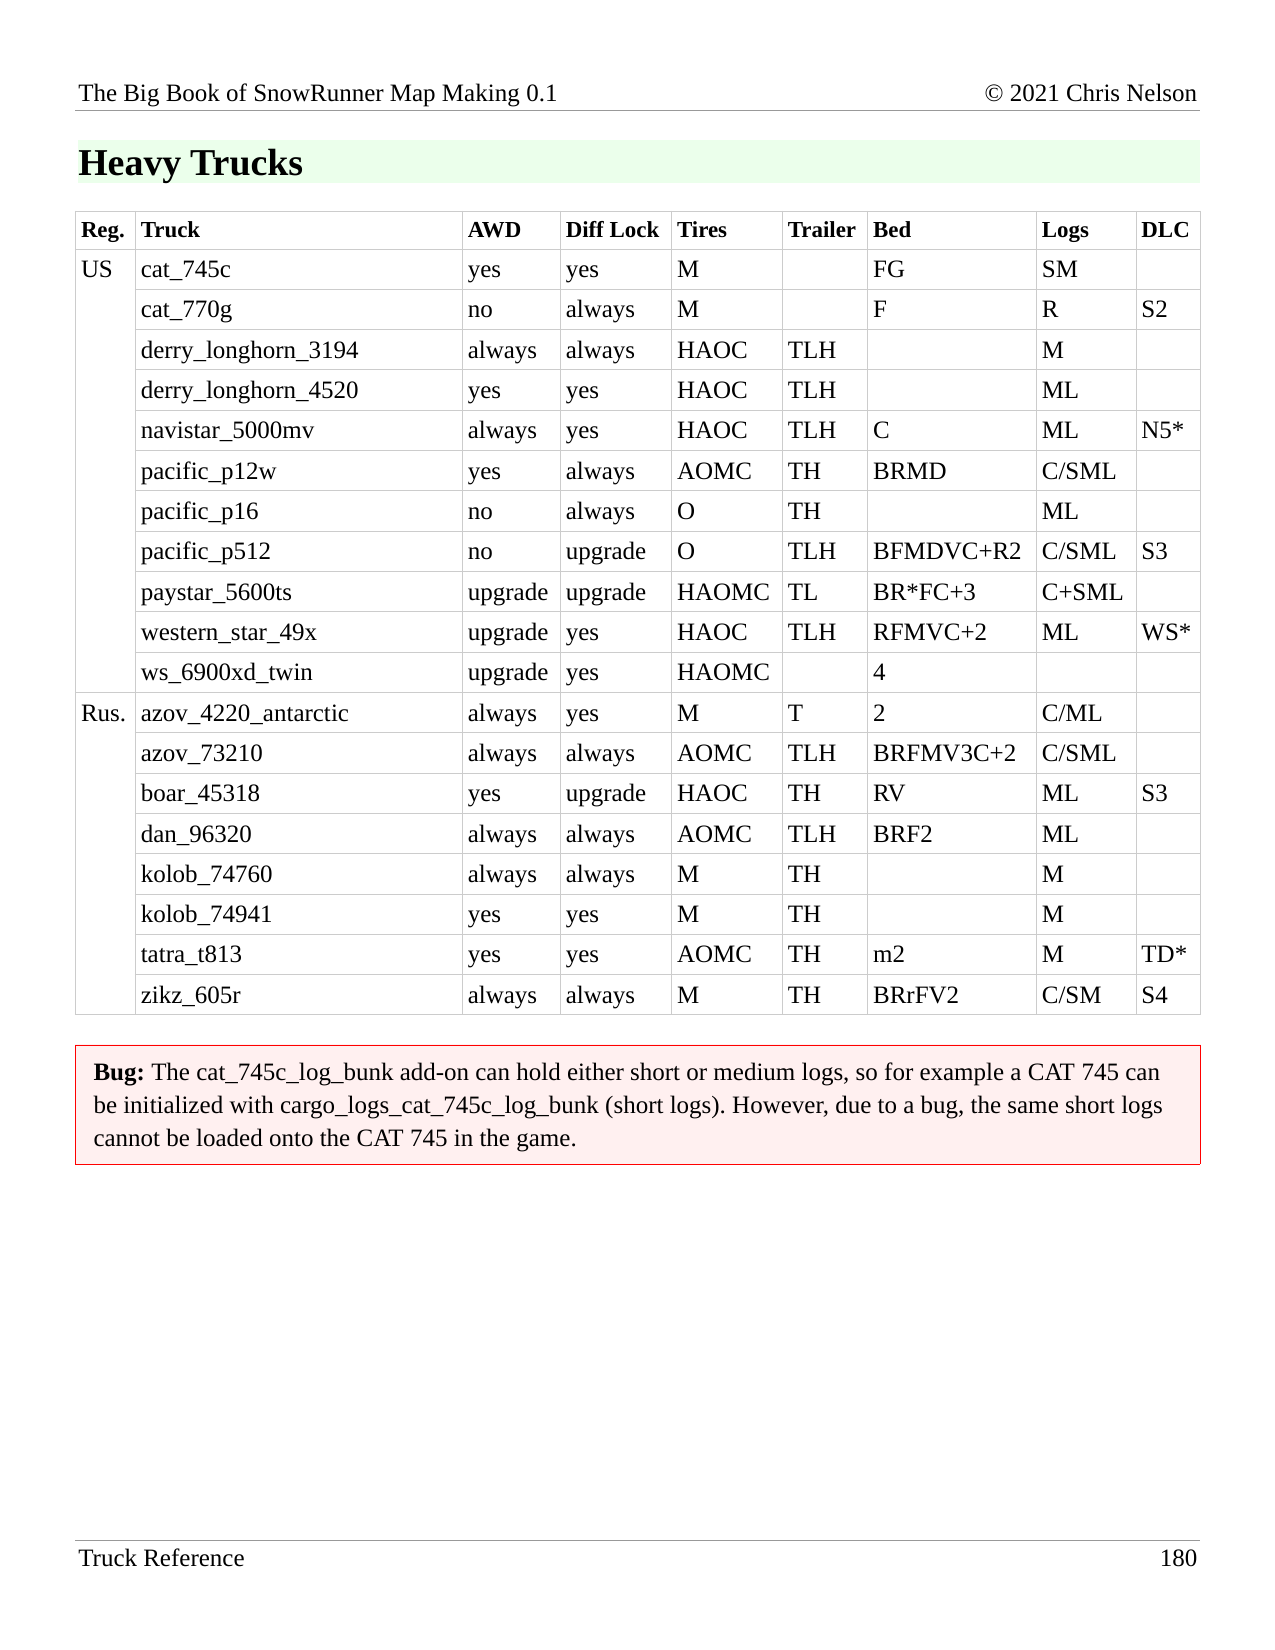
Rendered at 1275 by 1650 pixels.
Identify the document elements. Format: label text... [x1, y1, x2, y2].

table_cell [76, 611, 135, 652]
table_cell [76, 531, 135, 571]
table_cell ML [1037, 612, 1136, 652]
table_cell ws_6900xd_twin [136, 653, 462, 692]
table_cell TLH [783, 814, 867, 853]
table_cell yes [561, 895, 671, 934]
table_cell [1137, 814, 1200, 853]
table_cell [1137, 895, 1200, 934]
table_cell always [463, 733, 560, 772]
table_cell [783, 653, 867, 692]
table_cell TH [783, 854, 867, 893]
table_cell upgrade [561, 532, 671, 571]
table_cell M [672, 250, 782, 289]
table_cell S3 [1137, 774, 1200, 813]
table_cell yes [561, 653, 671, 692]
table_cell O [672, 532, 782, 571]
table_cell [1137, 693, 1200, 732]
table_cell cat_745c [136, 250, 462, 289]
table_cell F [868, 290, 1036, 329]
table_cell [76, 773, 135, 813]
table_cell C/SML [1037, 532, 1136, 571]
table_cell BFMDVC+R2 [868, 532, 1036, 571]
table_cell C [868, 411, 1036, 450]
table_cell HAOC [672, 370, 782, 410]
table_cell AOMC [672, 733, 782, 772]
table_cell derry_longhorn_4520 [136, 370, 462, 410]
table_cell boar_45318 [136, 774, 462, 813]
subtitle Heavy Trucks [78, 140, 1200, 183]
table_cell ML [1037, 491, 1136, 531]
table_cell C/SM [1037, 975, 1136, 1014]
table_cell FG [868, 250, 1036, 289]
table_cell HAOC [672, 411, 782, 450]
table_cell [1137, 451, 1200, 490]
table_header DLC [1137, 212, 1200, 248]
table_header AWD [463, 212, 560, 248]
table_cell AOMC [672, 814, 782, 853]
table_cell TH [783, 895, 867, 934]
table_cell [868, 491, 1036, 531]
table_cell TLH [783, 733, 867, 772]
table_cell M [672, 693, 782, 732]
table_cell kolob_74760 [136, 854, 462, 893]
table_cell [76, 934, 135, 974]
table_cell BRFMV3C+2 [868, 733, 1036, 772]
table_cell RV [868, 774, 1036, 813]
table_cell T [783, 693, 867, 732]
table_cell [783, 250, 867, 289]
table_cell paystar_5600ts [136, 572, 462, 611]
table_cell [76, 369, 135, 410]
table_cell S4 [1137, 975, 1200, 1014]
table_cell [76, 652, 135, 692]
table_cell AOMC [672, 935, 782, 974]
table_cell ML [1037, 774, 1136, 813]
table_cell M [672, 895, 782, 934]
table_cell TLH [783, 411, 867, 450]
table_cell WS* [1137, 612, 1200, 652]
table_cell [76, 490, 135, 531]
table_cell M [672, 975, 782, 1014]
table_cell zikz_605r [136, 975, 462, 1014]
table_cell M [672, 854, 782, 893]
table_cell always [561, 975, 671, 1014]
table_cell navistar_5000mv [136, 411, 462, 450]
table_header Diff Lock [561, 212, 671, 248]
table_cell HAOC [672, 774, 782, 813]
table_cell [76, 450, 135, 490]
table_cell yes [561, 935, 671, 974]
table_cell C/ML [1037, 693, 1136, 732]
table_cell S2 [1137, 290, 1200, 329]
table_cell azov_73210 [136, 733, 462, 772]
table_cell azov_4220_antarctic [136, 693, 462, 732]
table_cell yes [561, 370, 671, 410]
table_cell pacific_p12w [136, 451, 462, 490]
table_cell upgrade [463, 572, 560, 611]
table_cell upgrade [561, 572, 671, 611]
table_cell N5* [1137, 411, 1200, 450]
table_cell no [463, 532, 560, 571]
table_cell upgrade [463, 612, 560, 652]
table_cell HAOMC [672, 653, 782, 692]
table_cell [1137, 653, 1200, 692]
table_cell [1137, 330, 1200, 369]
table_cell C/SML [1037, 451, 1136, 490]
table_cell BRMD [868, 451, 1036, 490]
table_cell [1137, 572, 1200, 611]
table_cell always [561, 290, 671, 329]
table_cell pacific_p512 [136, 532, 462, 571]
table_cell [76, 571, 135, 611]
table_cell always [463, 330, 560, 369]
table_cell always [463, 975, 560, 1014]
table_cell M [1037, 895, 1136, 934]
table_cell BRF2 [868, 814, 1036, 853]
table_cell TLH [783, 532, 867, 571]
table_header Bed [868, 212, 1036, 248]
table_cell dan_96320 [136, 814, 462, 853]
table_cell m2 [868, 935, 1036, 974]
table_header Logs [1037, 212, 1136, 248]
table_cell TLH [783, 330, 867, 369]
table_header Tires [672, 212, 782, 248]
table_cell C+SML [1037, 572, 1136, 611]
table_cell HAOMC [672, 572, 782, 611]
table_cell yes [561, 693, 671, 732]
table_cell TD* [1137, 935, 1200, 974]
table_cell 4 [868, 653, 1036, 692]
table_cell [1137, 733, 1200, 772]
table_cell TLH [783, 612, 867, 652]
table_cell kolob_74941 [136, 895, 462, 934]
table_cell C/SML [1037, 733, 1136, 772]
table_cell [76, 813, 135, 853]
table_cell yes [463, 370, 560, 410]
table_cell TL [783, 572, 867, 611]
table_cell always [561, 733, 671, 772]
table_cell TH [783, 451, 867, 490]
table_cell yes [561, 411, 671, 450]
table_cell tatra_t813 [136, 935, 462, 974]
table_cell upgrade [561, 774, 671, 813]
table_cell yes [463, 250, 560, 289]
table_cell [76, 974, 135, 1014]
table_cell BR*FC+3 [868, 572, 1036, 611]
table_cell ML [1037, 814, 1136, 853]
table_cell M [1037, 330, 1136, 369]
table_cell always [561, 451, 671, 490]
table_cell always [463, 854, 560, 893]
table_cell no [463, 290, 560, 329]
table_cell [1137, 250, 1200, 289]
table_cell Rus. [76, 693, 135, 732]
table_cell always [463, 411, 560, 450]
table_cell TH [783, 491, 867, 531]
table_cell [783, 290, 867, 329]
table_cell [76, 289, 135, 329]
table_cell yes [561, 250, 671, 289]
table_cell [868, 895, 1036, 934]
table_cell [868, 854, 1036, 893]
table_header Truck [136, 212, 462, 248]
table_cell ML [1037, 411, 1136, 450]
table_cell always [561, 814, 671, 853]
table_cell always [561, 330, 671, 369]
table_cell US [76, 250, 135, 289]
table_cell yes [463, 935, 560, 974]
table_cell western_star_49x [136, 612, 462, 652]
table_cell no [463, 491, 560, 531]
table_cell TLH [783, 370, 867, 410]
table_cell [76, 853, 135, 893]
table_cell M [672, 290, 782, 329]
table_cell TH [783, 975, 867, 1014]
table_cell [1137, 370, 1200, 410]
list The cat_745c_log_bunk add-on can hold either short or medium logs, so for example a CAT 745 can be initialized with cargo_logs_cat_745c_log_bunk (short logs). However, due to a bug, the same short logs cannot be loaded onto the CAT 745 in the game. [76, 1046, 1200, 1164]
table_cell HAOC [672, 330, 782, 369]
table_header Reg. [76, 212, 135, 248]
table_cell M [1037, 854, 1136, 893]
table_cell [868, 330, 1036, 369]
table_cell [76, 732, 135, 772]
table_cell always [463, 814, 560, 853]
table_cell TH [783, 774, 867, 813]
table_cell yes [463, 774, 560, 813]
table_cell upgrade [463, 653, 560, 692]
table_cell S3 [1137, 532, 1200, 571]
table_cell pacific_p16 [136, 491, 462, 531]
table_cell R [1037, 290, 1136, 329]
table_cell cat_770g [136, 290, 462, 329]
table_cell M [1037, 935, 1136, 974]
table_cell always [463, 693, 560, 732]
table_cell ML [1037, 370, 1136, 410]
table_cell [1037, 653, 1136, 692]
table_cell HAOC [672, 612, 782, 652]
table_cell [76, 410, 135, 450]
table_cell [1137, 854, 1200, 893]
table_cell BRrFV2 [868, 975, 1036, 1014]
table_cell always [561, 491, 671, 531]
table_cell [76, 329, 135, 369]
table_cell 2 [868, 693, 1036, 732]
table_cell always [561, 854, 671, 893]
table_cell yes [463, 895, 560, 934]
table_cell yes [561, 612, 671, 652]
table_cell derry_longhorn_3194 [136, 330, 462, 369]
table_cell TH [783, 935, 867, 974]
table_cell [868, 370, 1036, 410]
table_cell [76, 894, 135, 934]
table_cell SM [1037, 250, 1136, 289]
table_cell O [672, 491, 782, 531]
table_cell AOMC [672, 451, 782, 490]
table_cell [1137, 491, 1200, 531]
table_cell RFMVC+2 [868, 612, 1036, 652]
table_header Trailer [783, 212, 867, 248]
table_cell yes [463, 451, 560, 490]
